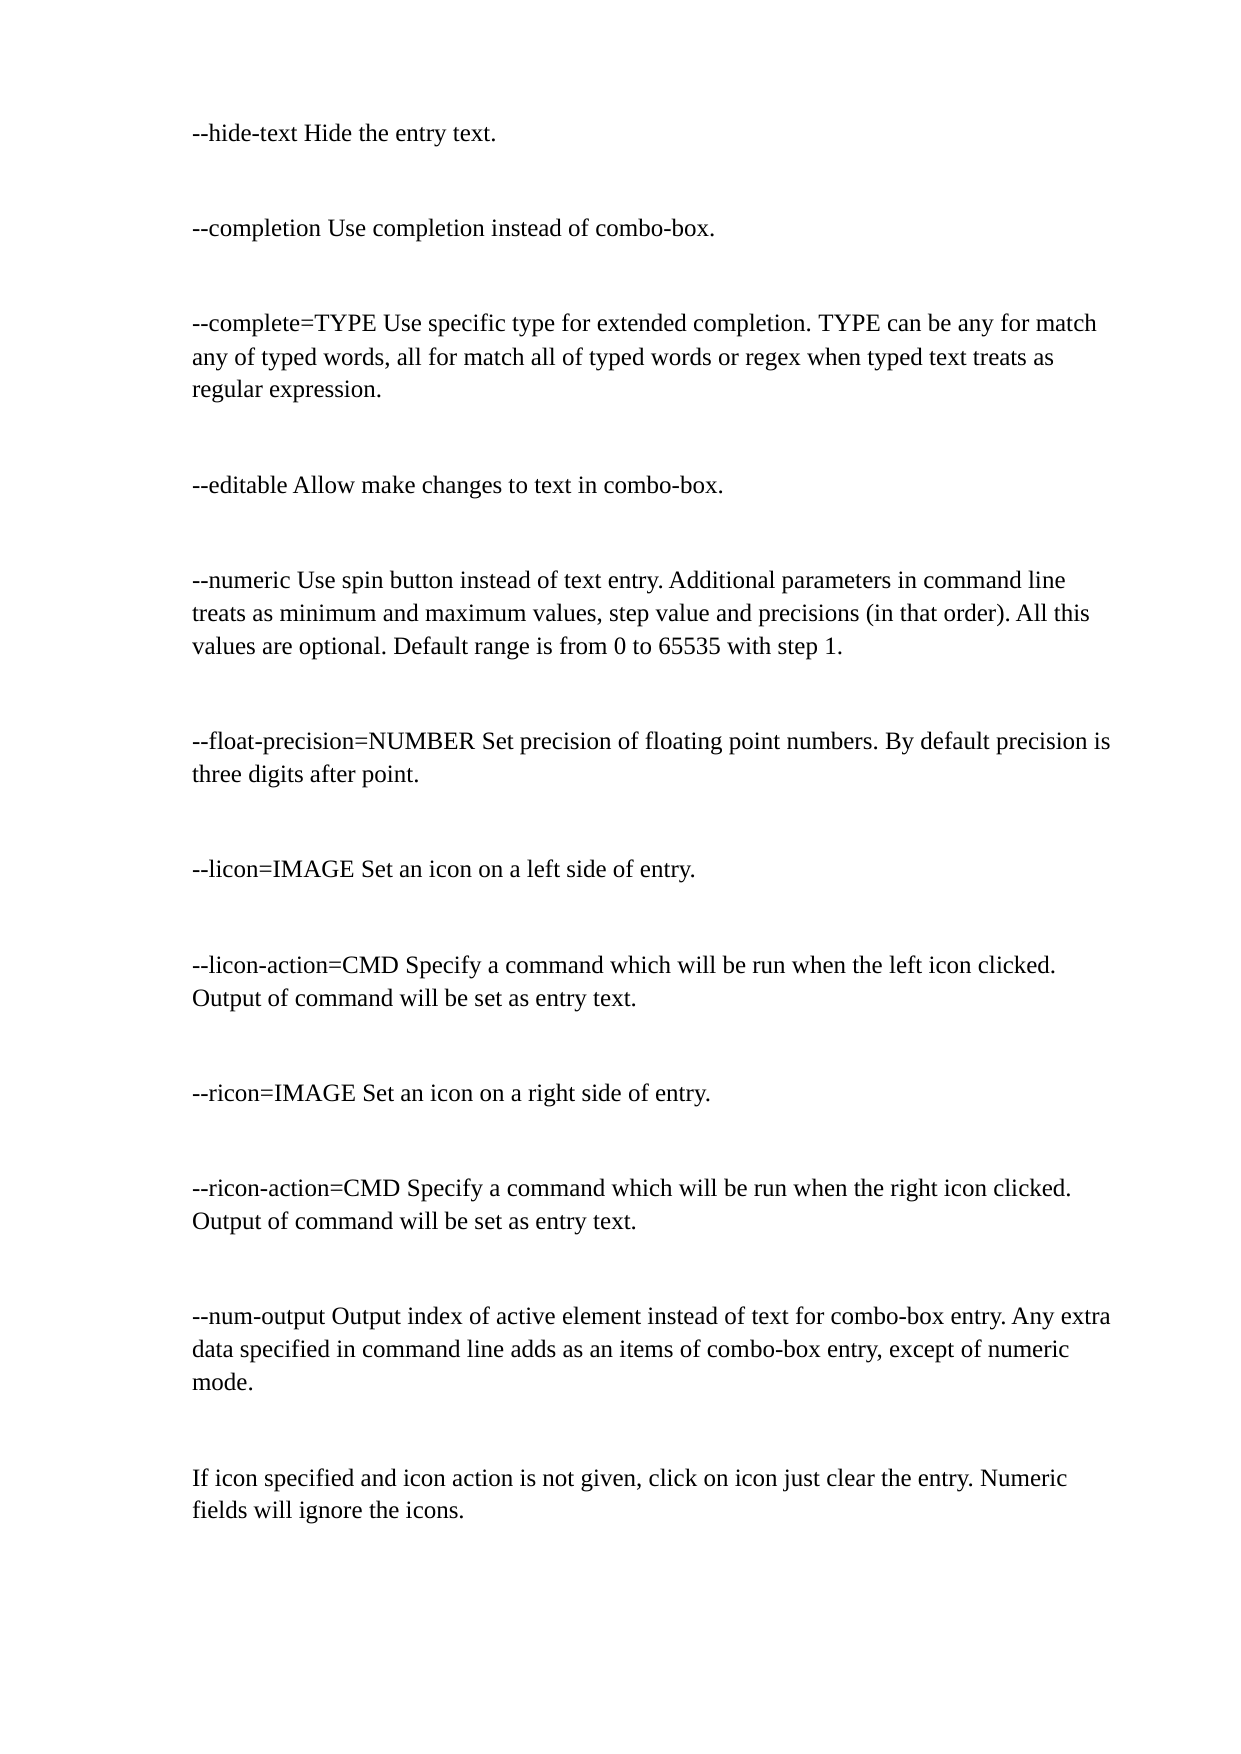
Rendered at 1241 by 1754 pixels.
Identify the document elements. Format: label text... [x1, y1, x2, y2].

list --ricon-action=CMD Specify a command which will be run when the right icon clicked. Output of command will be set as entry text. [162, 1173, 1122, 1235]
list If icon specified and icon action is not given, click on icon just clear the entry. Numeric fields will ignore the icons. [162, 1463, 1122, 1524]
list --licon-action=CMD Specify a command which will be run when the left icon clicked. Output of command will be set as entry text. [162, 950, 1122, 1011]
list --completion Use completion instead of combo-box. [162, 213, 1122, 242]
list --hide-text Hide the entry text. [162, 118, 1122, 147]
list --licon=IMAGE Set an icon on a left side of entry. [162, 854, 1122, 883]
list --editable Allow make changes to text in combo-box. [162, 470, 1122, 498]
list --complete=TYPE Use specific type for extended completion. TYPE can be any for match any of typed words, all for match all of typed words or regex when typed text treats as regular expression. [162, 308, 1122, 403]
list --numeric Use spin button instead of text entry. Additional parameters in command line treats as minimum and maximum values, step value and precisions (in that order). All this values are optional. Default range is from 0 to 65535 with step 1. [162, 565, 1122, 660]
list --float-precision=NUMBER Set precision of floating point numbers. By default precision is three digits after point. [162, 726, 1122, 788]
list --ricon=IMAGE Set an icon on a right side of entry. [162, 1078, 1122, 1107]
list --num-output Output index of active element instead of text for combo-box entry. Any extra data specified in command line adds as an items of combo-box entry, except of numeric mode. [162, 1301, 1122, 1396]
